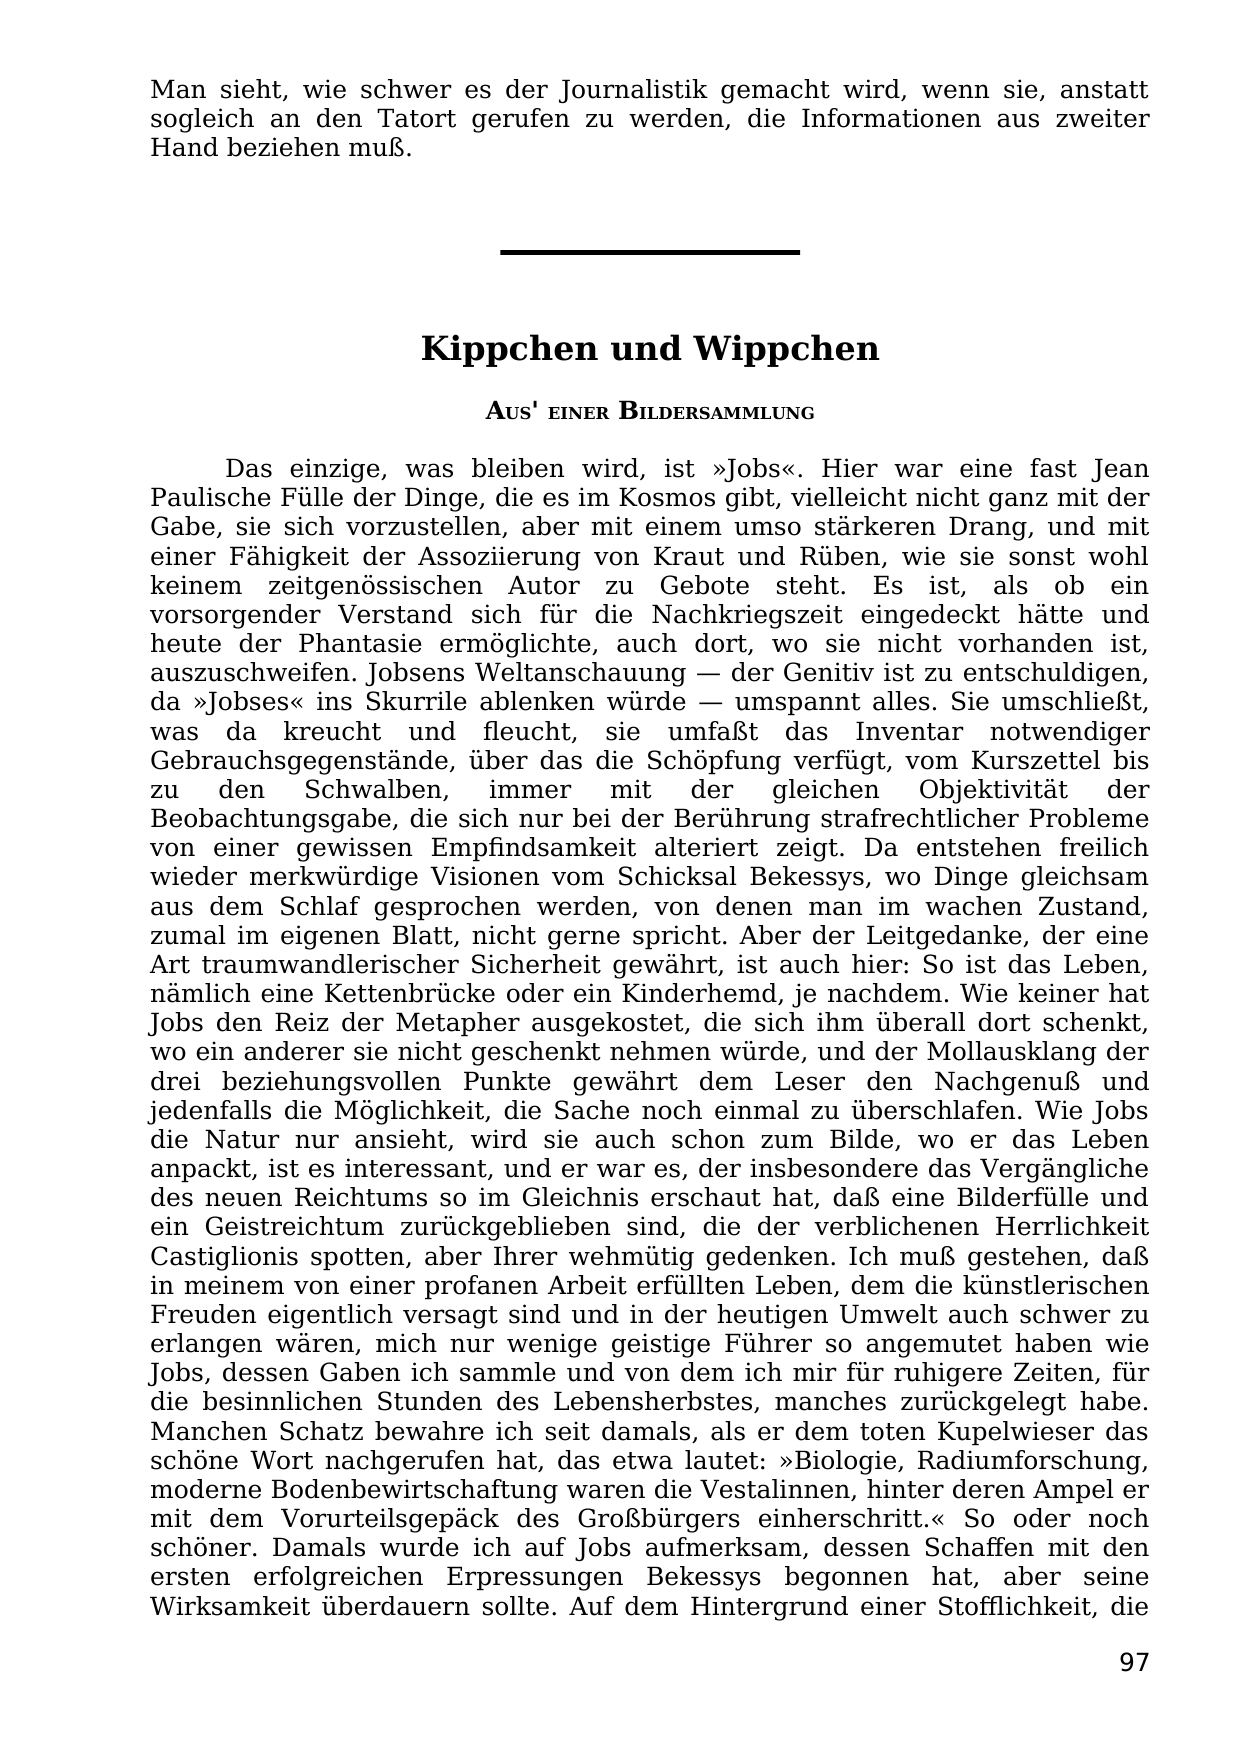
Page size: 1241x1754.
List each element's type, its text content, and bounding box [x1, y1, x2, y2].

picture [500, 250, 801, 255]
text Aus' einer Bildersammlung [150, 368, 1151, 425]
text Man sieht, wie schwer es der Journalistik gemacht wird, wenn sie, anstatt sogleich an den Tatort gerufen zu werden, die Informationen aus zweiter Hand beziehen muß. [150, 75, 1151, 162]
text Kippchen und Wippchen [150, 305, 1151, 368]
text Das einzige, was bleiben wird, ist »Jobs«. Hier war eine fast Jean Paulische Fülle der Dinge, die es im Kosmos gibt, vielleicht nicht ganz mit der Gabe, sie sich vorzustellen, aber mit einem umso stärkeren Drang, und mit einer Fähigkeit der Assoziierung von Kraut und Rüben, wie sie sonst wohl keinem zeitgenössischen Autor zu Gebote steht. Es ist, als ob ein vorsorgender Verstand sich für die Nachkriegszeit eingedeckt hätte und heute der Phantasie ermöglichte, auch dort, wo sie nicht vorhanden ist, auszuschweifen. Jobsens Weltanschauung — der Genitiv ist zu entschuldigen, da »Jobses« ins Skurrile ablenken würde — umspannt alles. Sie umschließt, was da kreucht und fleucht, sie umfaßt das Inventar notwendiger Gebrauchsgegenstände, über das die Schöpfung verfügt, vom Kurszettel bis zu den Schwalben, immer mit der gleichen Objektivität der Beobachtungsgabe, die sich nur bei der Berührung strafrechtlicher Probleme von einer gewissen Empfindsamkeit alteriert zeigt. Da entstehen freilich wieder merkwürdige Visionen vom Schicksal Bekessys, wo Dinge gleichsam aus dem Schlaf gesprochen werden, von denen man im wachen Zustand, zumal im eigenen Blatt, nicht gerne spricht. Aber der Leitgedanke, der eine Art traumwandlerischer Sicherheit gewährt, ist auch hier: So ist das Leben, nämlich eine Kettenbrücke oder ein Kinderhemd, je nachdem. Wie keiner hat Jobs den Reiz der Metapher ausgekostet, die sich ihm überall dort schenkt, wo ein anderer sie nicht geschenkt nehmen würde, und der Mollausklang der drei beziehungsvollen Punkte gewährt dem Leser den Nachgenuß und jedenfalls die Möglichkeit, die Sache noch einmal zu überschlafen. Wie Jobs die Natur nur ansieht, wird sie auch schon zum Bilde, wo er das Leben anpackt, ist es interessant, und er war es, der insbesondere das Vergängliche des neuen Reichtums so im Gleichnis erschaut hat, daß eine Bilderfülle und ein Geistreichtum zurückgeblieben sind, die der verblichenen Herrlichkeit Castiglionis spotten, aber Ihrer wehmütig gedenken. Ich muß gestehen, daß in meinem von einer profanen Arbeit erfüllten Leben, dem die künstlerischen Freuden eigentlich versagt sind und in der heutigen Umwelt auch schwer zu erlangen wären, mich nur wenige geistige Führer so angemutet haben wie Jobs, dessen Gaben ich sammle und von dem ich mir für ruhigere Zeiten, für die besinnlichen Stunden des Lebensherbstes, manches zurückgelegt habe. Manchen Schatz bewahre ich seit damals, als er dem toten Kupelwieser das schöne Wort nachgerufen hat, das etwa lautet: »Biologie, Radiumforschung, moderne Bodenbewirtschaftung waren die Vestalinnen, hinter deren Ampel er mit dem Vorurteilsgepäck des Großbürgers einherschritt.« So oder noch schöner. Damals wurde ich auf Jobs aufmerksam, dessen Schaffen mit den ersten erfolgreichen Erpressungen Bekessys begonnen hat, aber seine Wirksamkeit überdauern sollte. Auf dem Hintergrund einer Stofflichkeit, die [150, 454, 1151, 1621]
